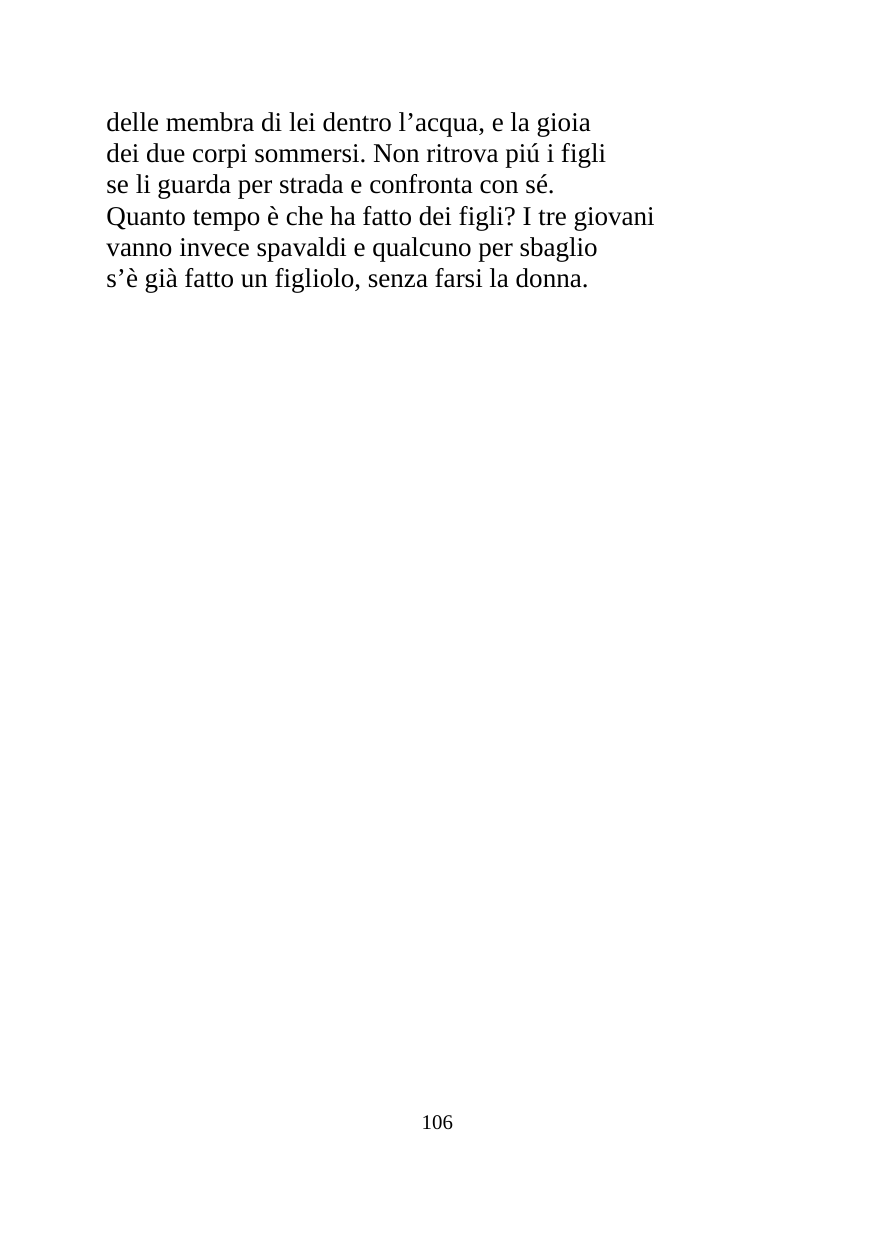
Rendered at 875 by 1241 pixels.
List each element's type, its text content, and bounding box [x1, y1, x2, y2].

text delle membra di lei dentro l’acqua, e la gioia dei due corpi sommersi. Non ritrova piú i figli se li guarda per strada e confronta con sé. Quanto tempo è che ha fatto dei figli? I tre giovani vanno invece spavaldi e qualcuno per sbaglio s’è già fatto un figliolo, senza farsi la donna. [106, 106, 768, 293]
